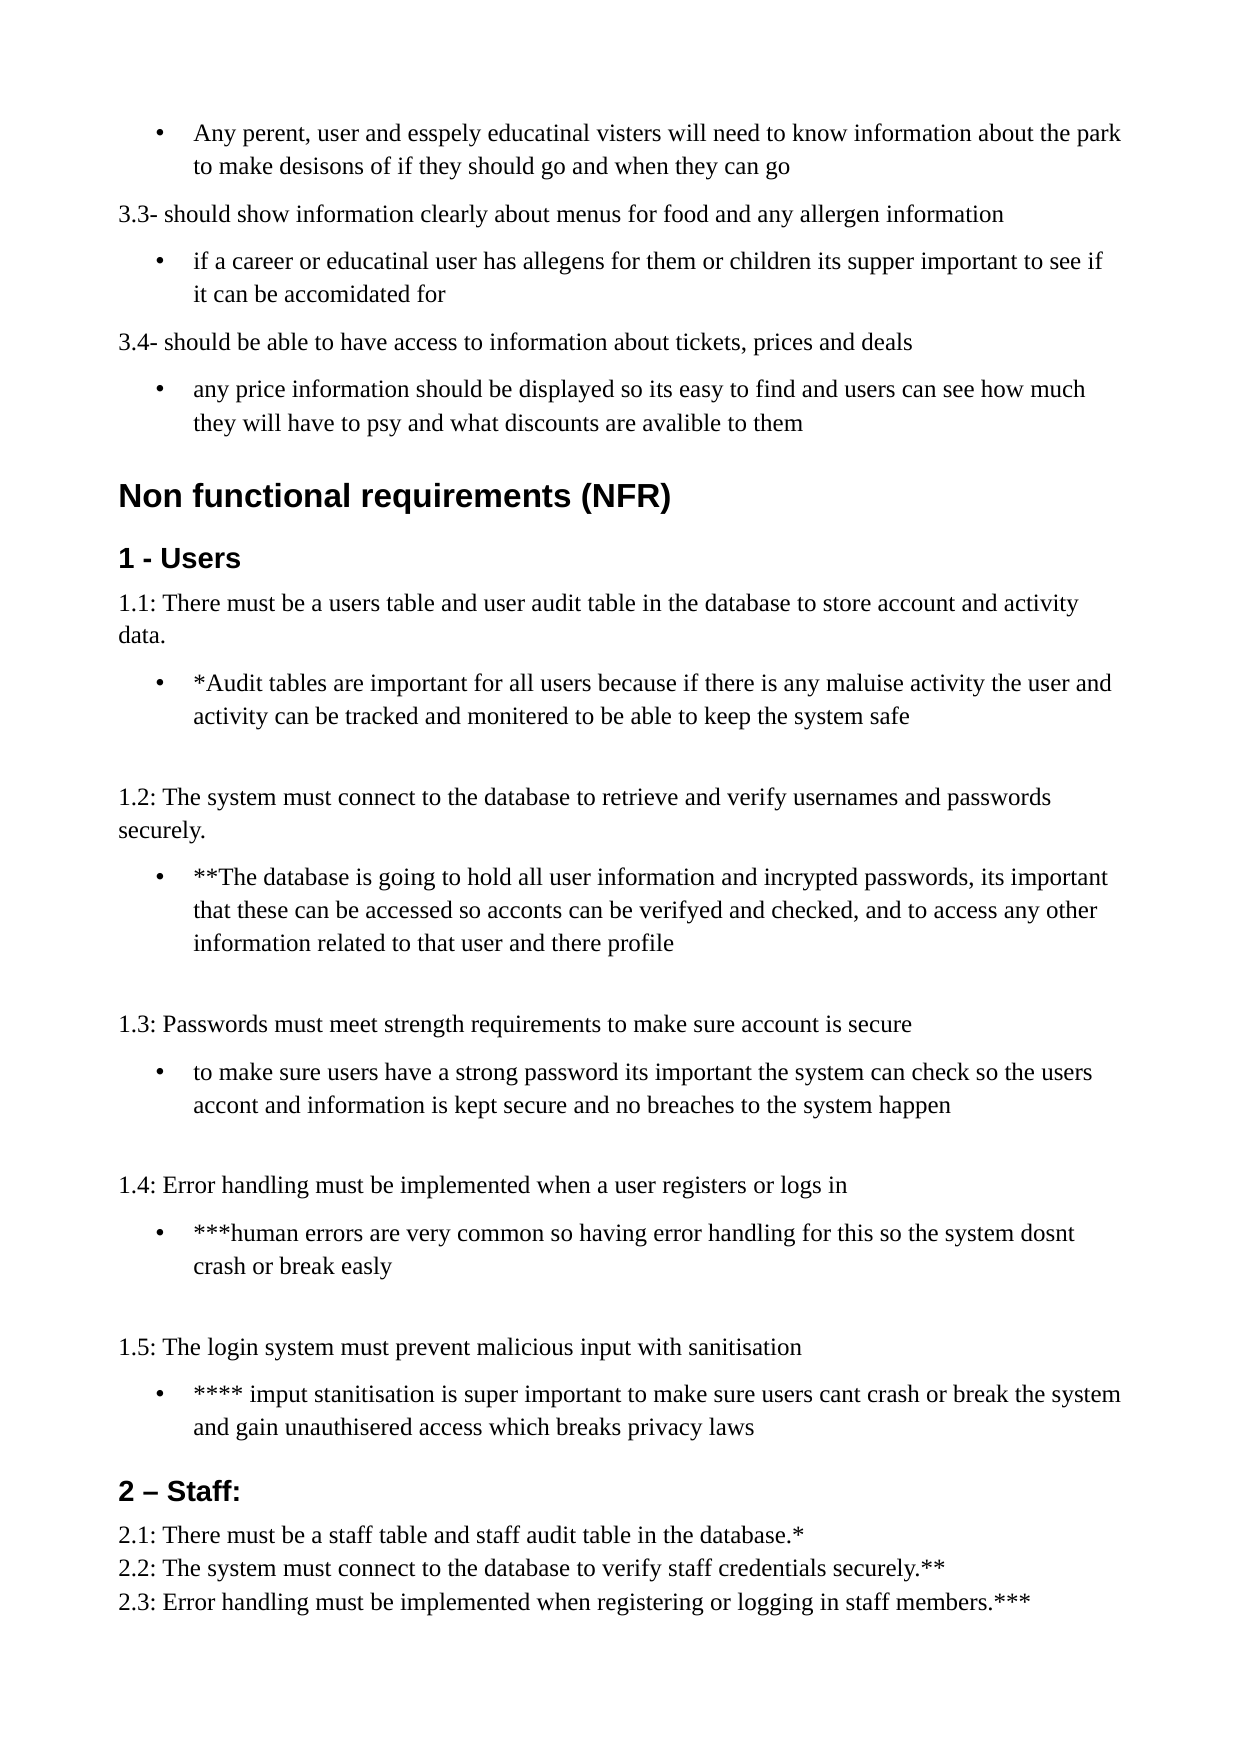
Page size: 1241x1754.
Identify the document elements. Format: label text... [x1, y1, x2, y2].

text 2.1: There must be a staff table and staff audit table in the database.* 2.2: The system must connect to the database to verify staff credentials securely.** 2.3: Error handling must be implemented when registering or logging in staff members.*** [118, 1521, 1122, 1615]
text 1.3: Passwords must meet strength requirements to make sure account is secure [118, 976, 1122, 1038]
text 1.1: There must be a users table and user audit table in the database to store account and activity data. [118, 588, 1122, 649]
list any price information should be displayed so its easy to find and users can see how much they will have to psy and what discounts are avalible to them [156, 374, 1122, 436]
subtitle 1 - Users [118, 542, 1122, 575]
text 1.5: The login system must prevent malicious input with sanitisation [118, 1299, 1122, 1360]
text 3.3- should show information clearly about menus for food and any allergen information [118, 199, 1122, 227]
list if a career or educatinal user has allegens for them or children its supper important to see if it can be accomidated for [156, 246, 1122, 308]
subtitle 2 – Staff: [118, 1474, 1122, 1508]
list Any perent, user and esspely educatinal visters will need to know information about the park to make desisons of if they should go and when they can go [156, 118, 1122, 180]
text 1.2: The system must connect to the database to retrieve and verify usernames and passwords securely. [118, 749, 1122, 844]
list to make sure users have a strong password its important the system can check so the users accont and information is kept secure and no breaches to the system happen [156, 1057, 1122, 1118]
list **The database is going to hold all user information and incrypted passwords, its important that these can be accessed so acconts can be verifyed and checked, and to access any other information related to that user and there profile [156, 862, 1122, 957]
subtitle Non functional requirements (NFR) [118, 476, 1122, 514]
text 1.4: Error handling must be implemented when a user registers or logs in [118, 1137, 1122, 1199]
list **** imput stanitisation is super important to make sure users cant crash or break the system and gain unauthisered access which breaks privacy laws [156, 1379, 1122, 1441]
list ***human errors are very common so having error handling for this so the system dosnt crash or break easly [156, 1218, 1122, 1280]
text 3.4- should be able to have access to information about tickets, prices and deals [118, 327, 1122, 356]
list *Audit tables are important for all users because if there is any maluise activity the user and activity can be tracked and monitered to be able to keep the system safe [156, 668, 1122, 730]
